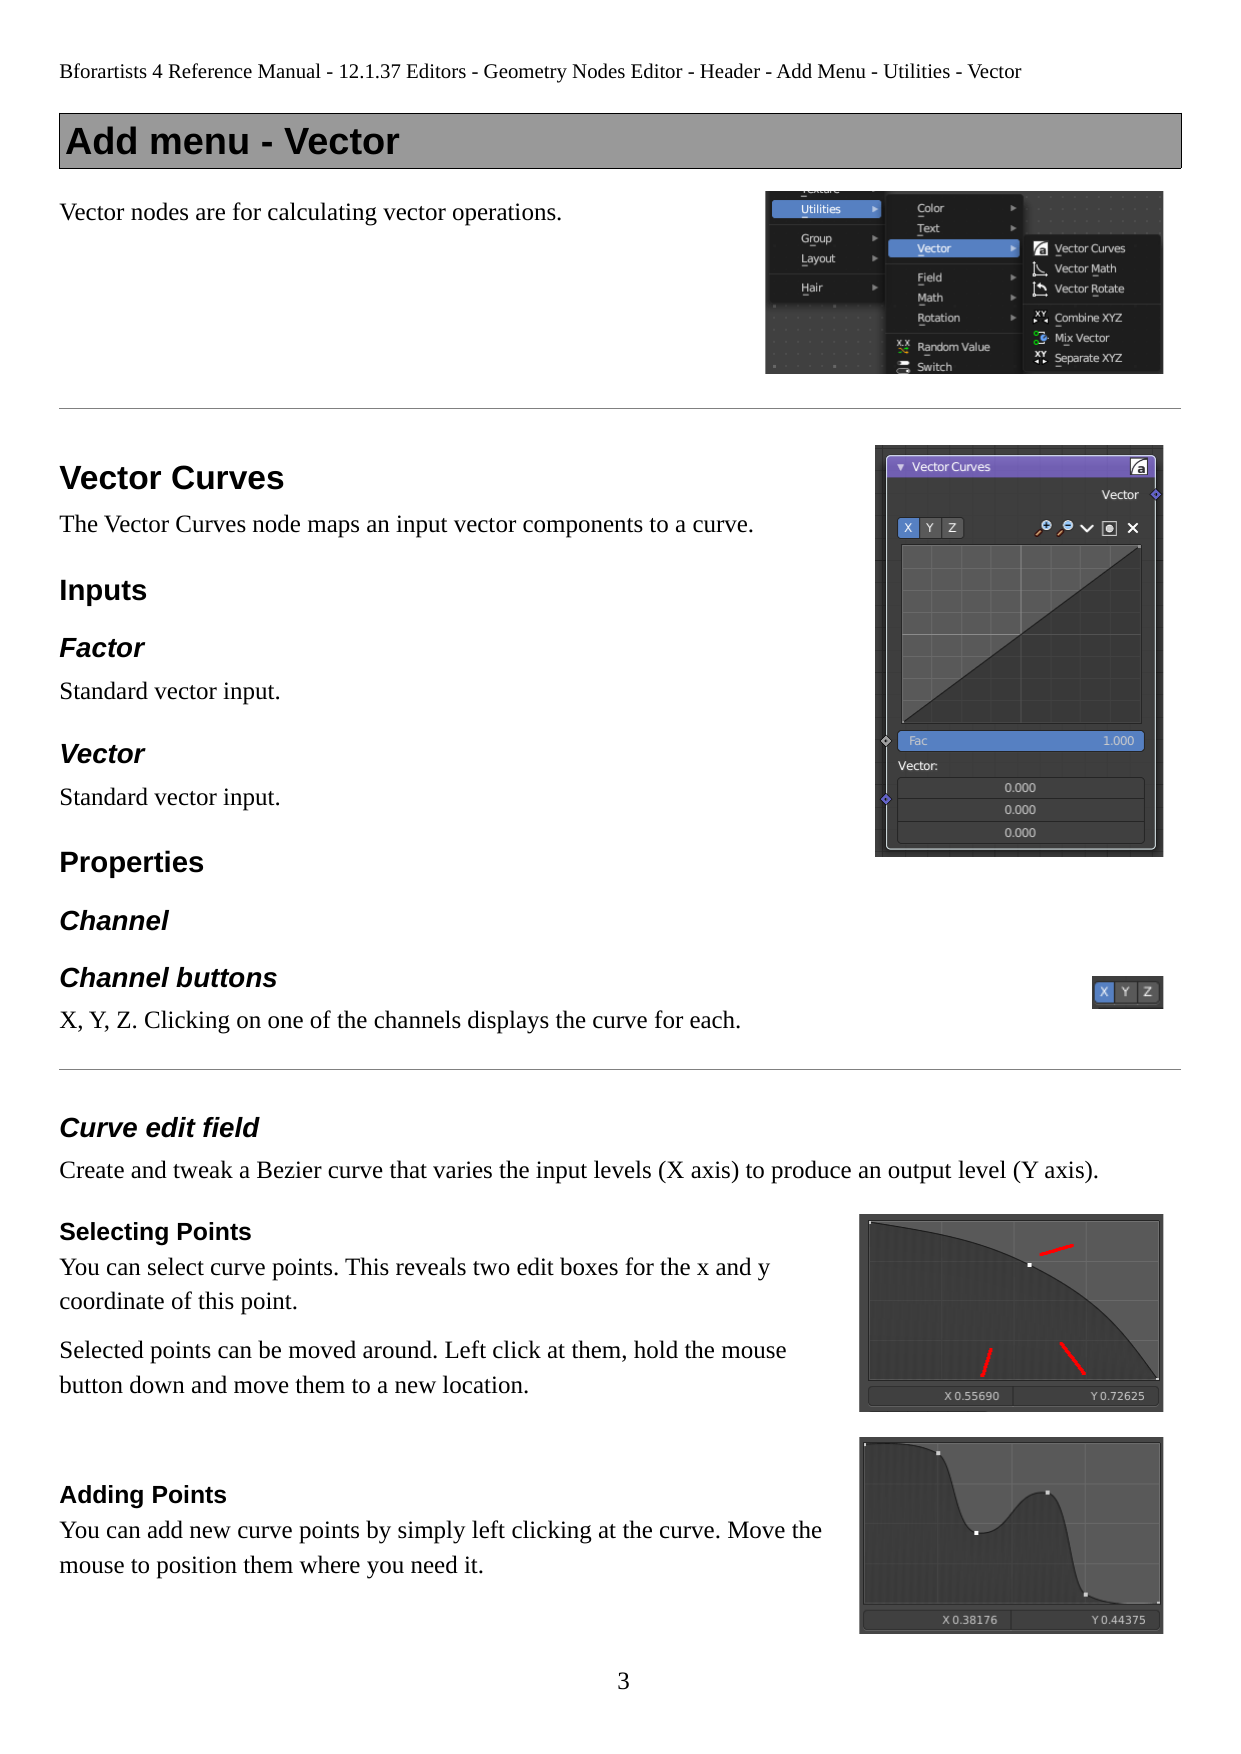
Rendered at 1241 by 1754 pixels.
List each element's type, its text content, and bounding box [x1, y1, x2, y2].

picture [859, 1214, 1164, 1412]
text You can add new curve points by simply left clicking at the curve. Move the mouse to position them where you need it. [59, 1515, 859, 1578]
text Vector nodes are for calculating vector operations. [59, 197, 765, 225]
subtitle [1164, 631, 1181, 663]
subtitle Curve edit field [59, 1111, 1181, 1143]
subtitle Factor [59, 631, 875, 663]
text Create and tweak a Bezier curve that varies the input levels (X axis) to produce an output level (Y axis). [59, 1156, 1181, 1184]
subtitle Properties [59, 845, 1181, 879]
text The Vector Curves node maps an input vector components to a curve. [59, 509, 875, 538]
picture [1092, 976, 1164, 1009]
subtitle Channel [59, 904, 1181, 936]
table_header Add menu - Vector [60, 114, 1181, 168]
subtitle Selecting Points [59, 1217, 859, 1246]
text Standard vector input. [59, 782, 875, 811]
subtitle Adding Points [59, 1481, 859, 1509]
subtitle Vector [59, 737, 875, 769]
subtitle Channel buttons [59, 961, 1181, 993]
text Standard vector input. [59, 676, 875, 704]
subtitle [1164, 1217, 1181, 1246]
subtitle [1164, 573, 1181, 606]
text Selected points can be moved around. Left click at them, hold the mouse button down and move them to a new location. [59, 1335, 859, 1399]
subtitle [1164, 1481, 1181, 1509]
subtitle [1164, 737, 1181, 769]
text You can select curve points. This reveals two edit boxes for the x and y coordinate of this point. [59, 1252, 859, 1315]
subtitle Inputs [59, 573, 875, 606]
picture [765, 191, 1164, 374]
subtitle [1164, 458, 1181, 497]
text [1164, 782, 1181, 811]
picture [859, 1437, 1164, 1634]
text [1164, 676, 1181, 704]
picture [875, 445, 1164, 857]
text X, Y, Z. Clicking on one of the channels displays the curve for each. [59, 1005, 1181, 1034]
subtitle Vector Curves [59, 458, 875, 497]
